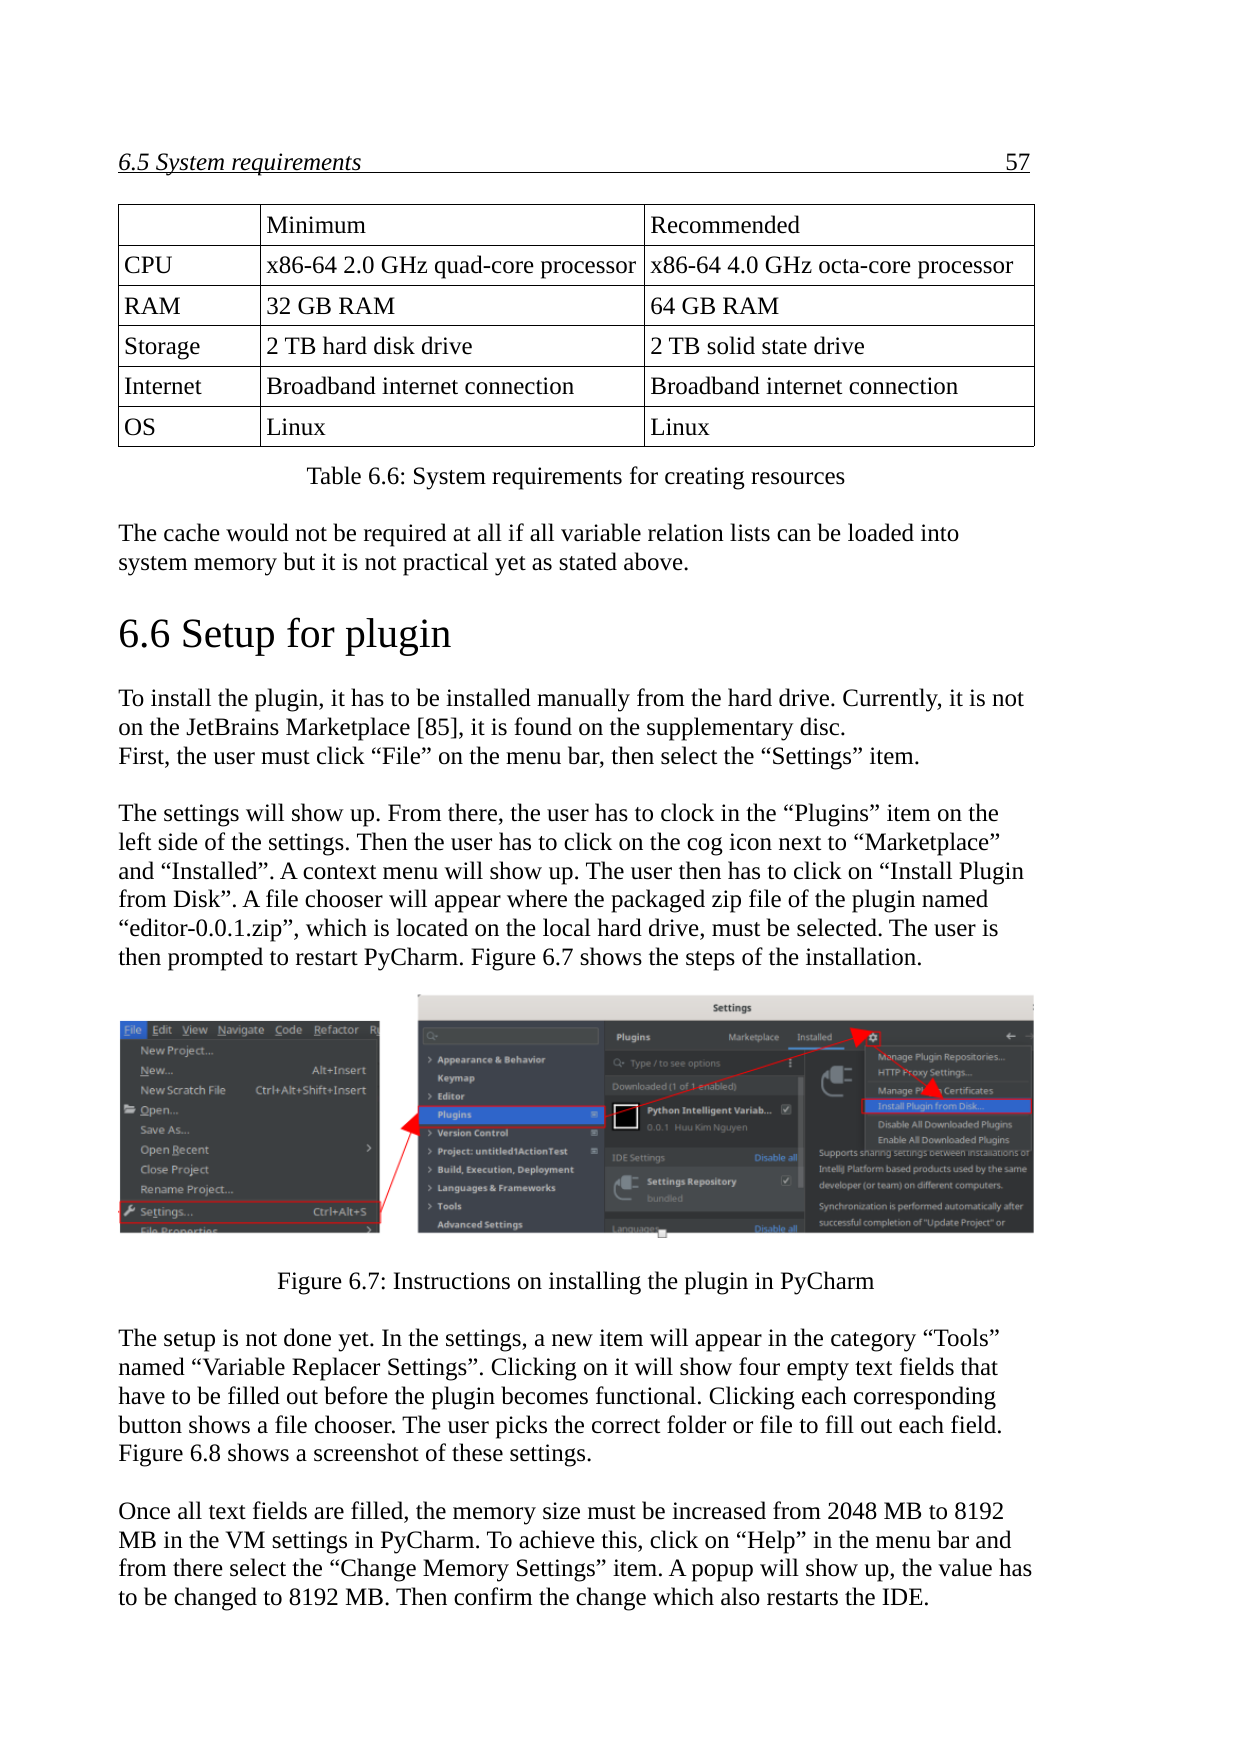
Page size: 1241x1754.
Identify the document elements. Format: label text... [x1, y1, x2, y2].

table_cell RAM [119, 286, 260, 325]
table_cell Linux [645, 407, 1034, 446]
text The cache would not be required at all if all variable relation lists can be loaded into system memory but it is not practical yet as stated above. [118, 518, 1033, 576]
text The settings will show up. From there, the user has to clock in the “Plugins” item on the left side of the settings. Then the user has to click on the cog icon next to “Marketplace” and “Installed”. A context menu will show up. The user then has to click on “Install Plugin from Disk”. A file chooser will appear where the packaged zip file of the plugin named “editor-0.0.1.zip”, which is located on the local hard drive, must be selected. The user is then prompted to restart PyCharm. Figure 6.7 shows the steps of the installation. [118, 798, 1033, 971]
text To install the plugin, it has to be installed manually from the hard drive. Currently, it is not on the JetBrains Marketplace [85], it is found on the supplementary disc. [118, 683, 1033, 741]
picture [118, 988, 1034, 1238]
table_cell x86-64 4.0 GHz octa-core processor [645, 246, 1034, 285]
table_cell Broadband internet connection [261, 367, 644, 406]
text The setup is not done yet. In the settings, a new item will appear in the category “Tools” named “Variable Replacer Settings”. Clicking on it will show four empty text fields that have to be filled out before the plugin becomes functional. Clicking each corresponding button shows a file chooser. The user picks the correct folder or file to fill out each field. Figure 6.8 shows a screenshot of these settings. [118, 1323, 1033, 1467]
table_cell Storage [119, 326, 260, 366]
subtitle 6.6 Setup for plugin [118, 608, 1033, 656]
text Table 6.6: System requirements for creating resources [118, 461, 1033, 489]
table_cell 2 TB hard disk drive [261, 326, 644, 366]
table_cell x86-64 2.0 GHz quad-core processor [261, 246, 644, 285]
table_cell 64 GB RAM [645, 286, 1034, 325]
table_header Recommended [645, 205, 1034, 245]
table_header Minimum [261, 205, 644, 245]
text Figure 6.7: Instructions on installing the plugin in PyCharm [118, 1266, 1033, 1295]
table_cell Linux [261, 407, 644, 446]
table_cell Broadband internet connection [645, 367, 1034, 406]
table_cell OS [119, 407, 260, 446]
table_cell 32 GB RAM [261, 286, 644, 325]
table_cell CPU [119, 246, 260, 285]
text Once all text fields are filled, the memory size must be increased from 2048 MB to 8192 MB in the VM settings in PyCharm. To achieve this, click on “Help” in the menu bar and from there select the “Change Memory Settings” item. A popup will show up, the value has to be changed to 8192 MB. Then confirm the change which also restarts the IDE. [118, 1496, 1033, 1611]
text First, the user must click “File” on the menu bar, then select the “Settings” item. [118, 741, 1033, 769]
text 6.5 System requirements 57 [118, 147, 1033, 176]
table_cell Internet [119, 367, 260, 406]
table_header [119, 205, 260, 245]
table_cell 2 TB solid state drive [645, 326, 1034, 366]
